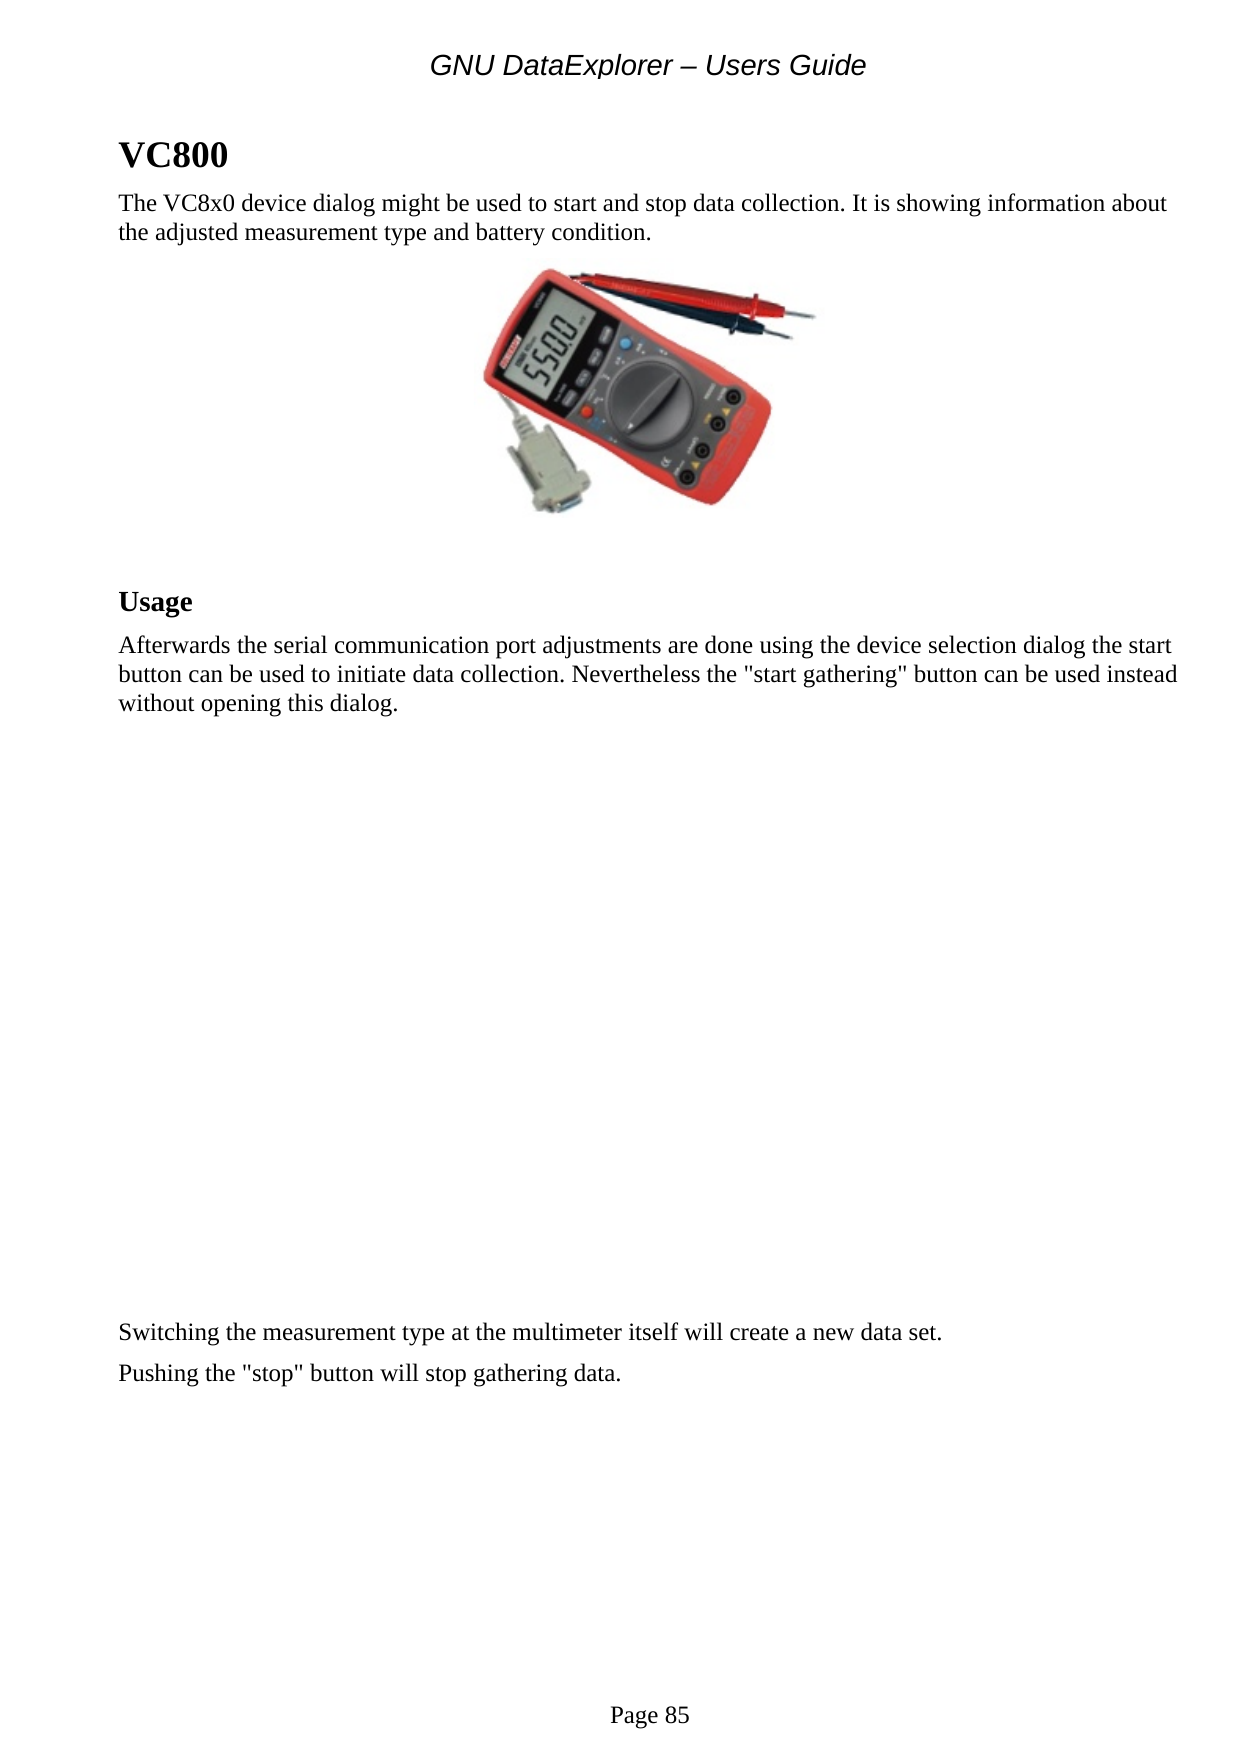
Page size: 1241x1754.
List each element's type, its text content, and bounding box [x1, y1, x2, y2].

text Afterwards the serial communication port adjustments are done using the device selection dialog the start button can be used to initiate data collection. Nevertheless the "start gathering" button can be used instead without opening this dialog. [118, 630, 1181, 716]
subtitle VC800 [118, 133, 1181, 176]
subtitle Usage [118, 584, 1181, 618]
text Pushing the "stop" button will stop gathering data. [118, 1358, 1181, 1387]
text The VC8x0 device dialog might be used to start and stop data collection. It is showing information about the adjusted measurement type and battery condition. [118, 188, 1181, 246]
picture [473, 258, 826, 518]
text Switching the measurement type at the multimeter itself will create a new data set. [118, 1317, 1181, 1346]
